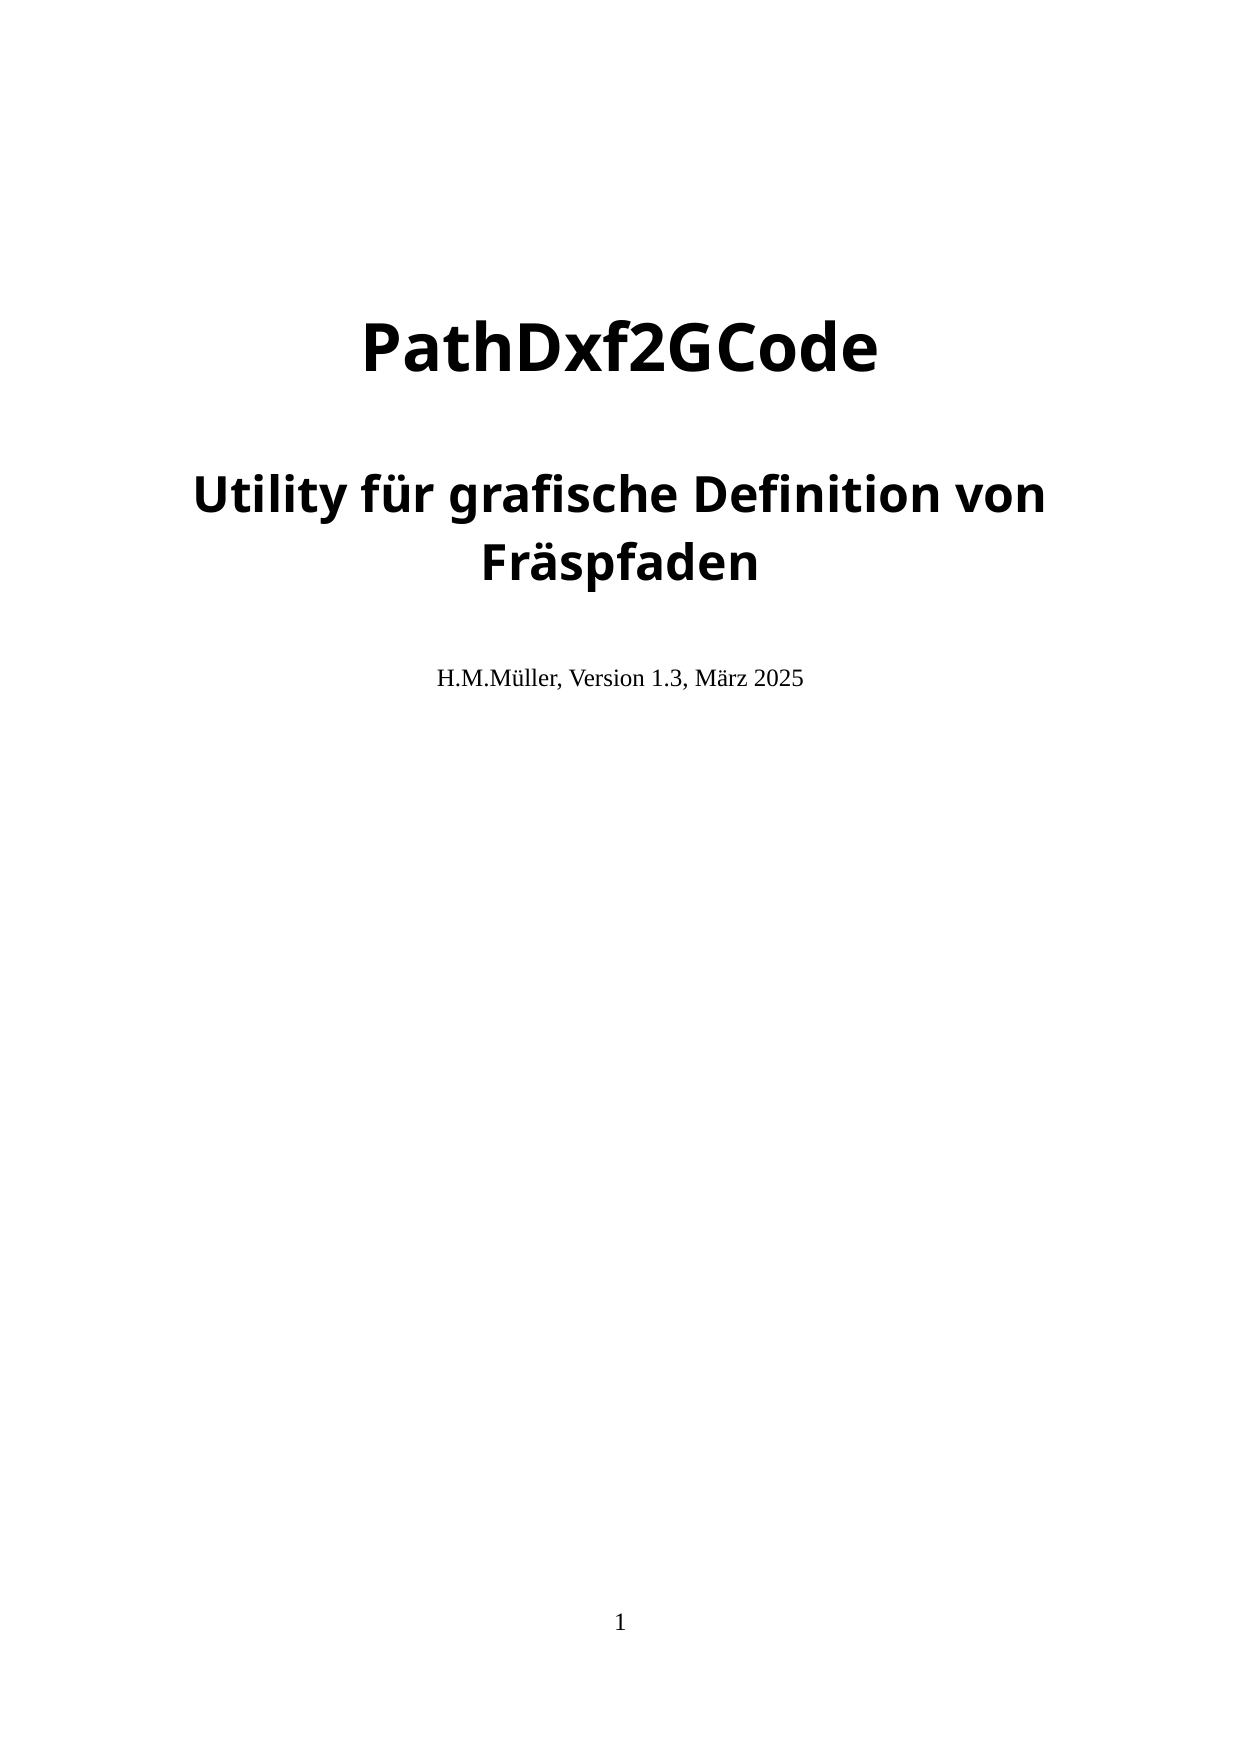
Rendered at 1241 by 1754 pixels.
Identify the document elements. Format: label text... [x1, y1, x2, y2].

text PathDxf2GCode [118, 300, 1122, 391]
text Utility für grafische Definition von Fräspfaden [118, 459, 1122, 595]
text H.M.Müller, Version 1.3, März 2025 [118, 663, 1122, 692]
